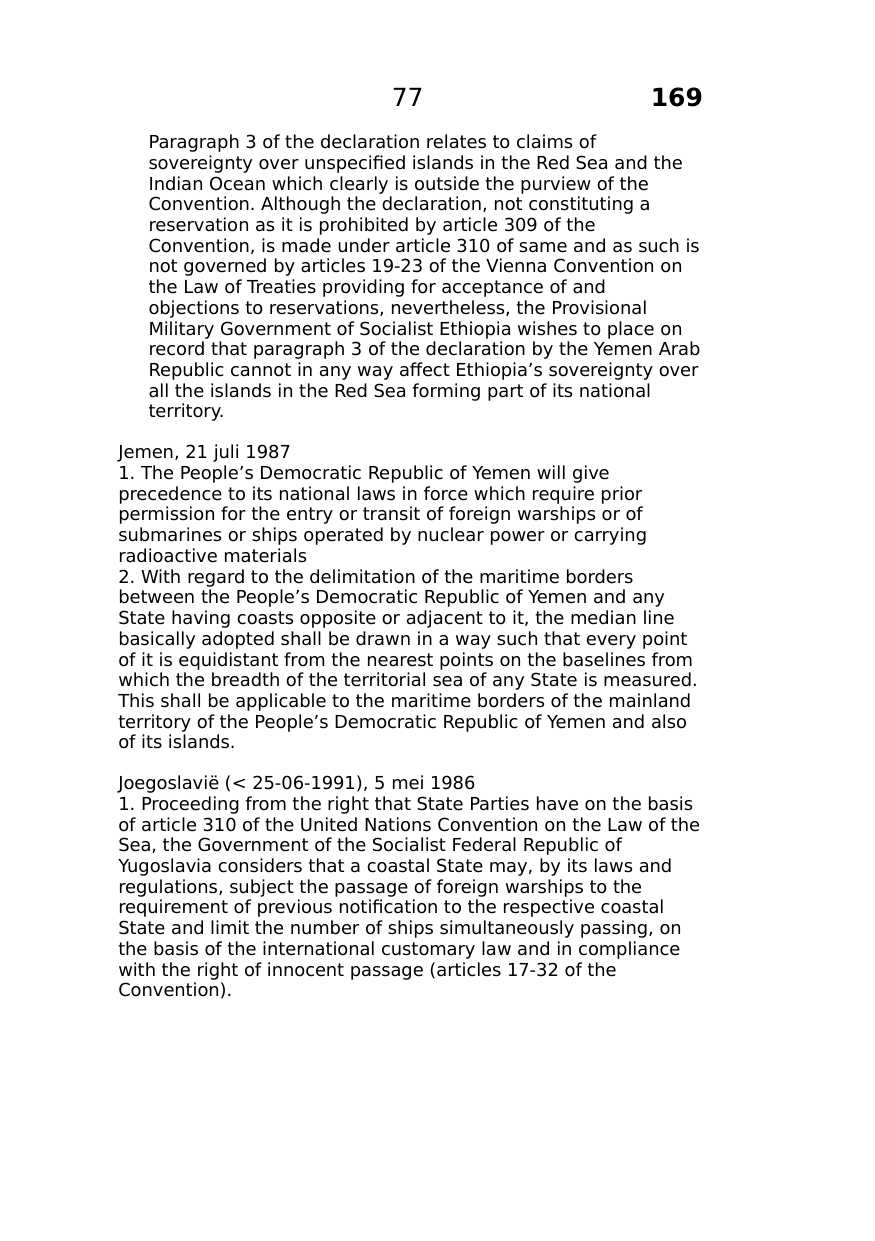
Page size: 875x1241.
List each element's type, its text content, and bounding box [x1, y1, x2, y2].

text 1. The People’s Democratic Republic of Yemen will give precedence to its national laws in force which require prior permission for the entry or transit of foreign warships or of submarines or ships operated by nuclear power or carrying radioactive materials [118, 463, 703, 566]
text Paragraph 3 of the declaration relates to claims of sovereignty over unspecified islands in the Red Sea and the Indian Ocean which clearly is outside the purview of the Convention. Although the declaration, not constituting a reservation as it is prohibited by article 309 of the Convention, is made under article 310 of same and as such is not governed by articles 19-23 of the Vienna Convention on the Law of Treaties providing for acceptance of and objections to reservations, nevertheless, the Provisional Military Government of Socialist Ethiopia wishes to place on record that paragraph 3 of the declaration by the Yemen Arab Republic cannot in any way affect Ethiopia’s sovereignty over all the islands in the Red Sea forming part of its national territory. [148, 132, 703, 422]
text Joegoslavië (< 25-06-1991), 5 mei 1986 [118, 773, 703, 794]
text Jemen, 21 juli 1987 [118, 442, 703, 463]
text 2. With regard to the delimitation of the maritime borders between the People’s Democratic Republic of Yemen and any State having coasts opposite or adjacent to it, the median line basically adopted shall be drawn in a way such that every point of it is equidistant from the nearest points on the baselines from which the breadth of the territorial sea of any State is measured. This shall be applicable to the maritime borders of the mainland territory of the People’s Democratic Republic of Yemen and also of its islands. [118, 566, 703, 753]
text 1. Proceeding from the right that State Parties have on the basis of article 310 of the United Nations Convention on the Law of the Sea, the Government of the Socialist Federal Republic of Yugoslavia considers that a coastal State may, by its laws and regulations, subject the passage of foreign warships to the requirement of previous notification to the respective coastal State and limit the number of ships simultaneously passing, on the basis of the international customary law and in compliance with the right of innocent passage (articles 17-32 of the Convention). [118, 794, 703, 1001]
